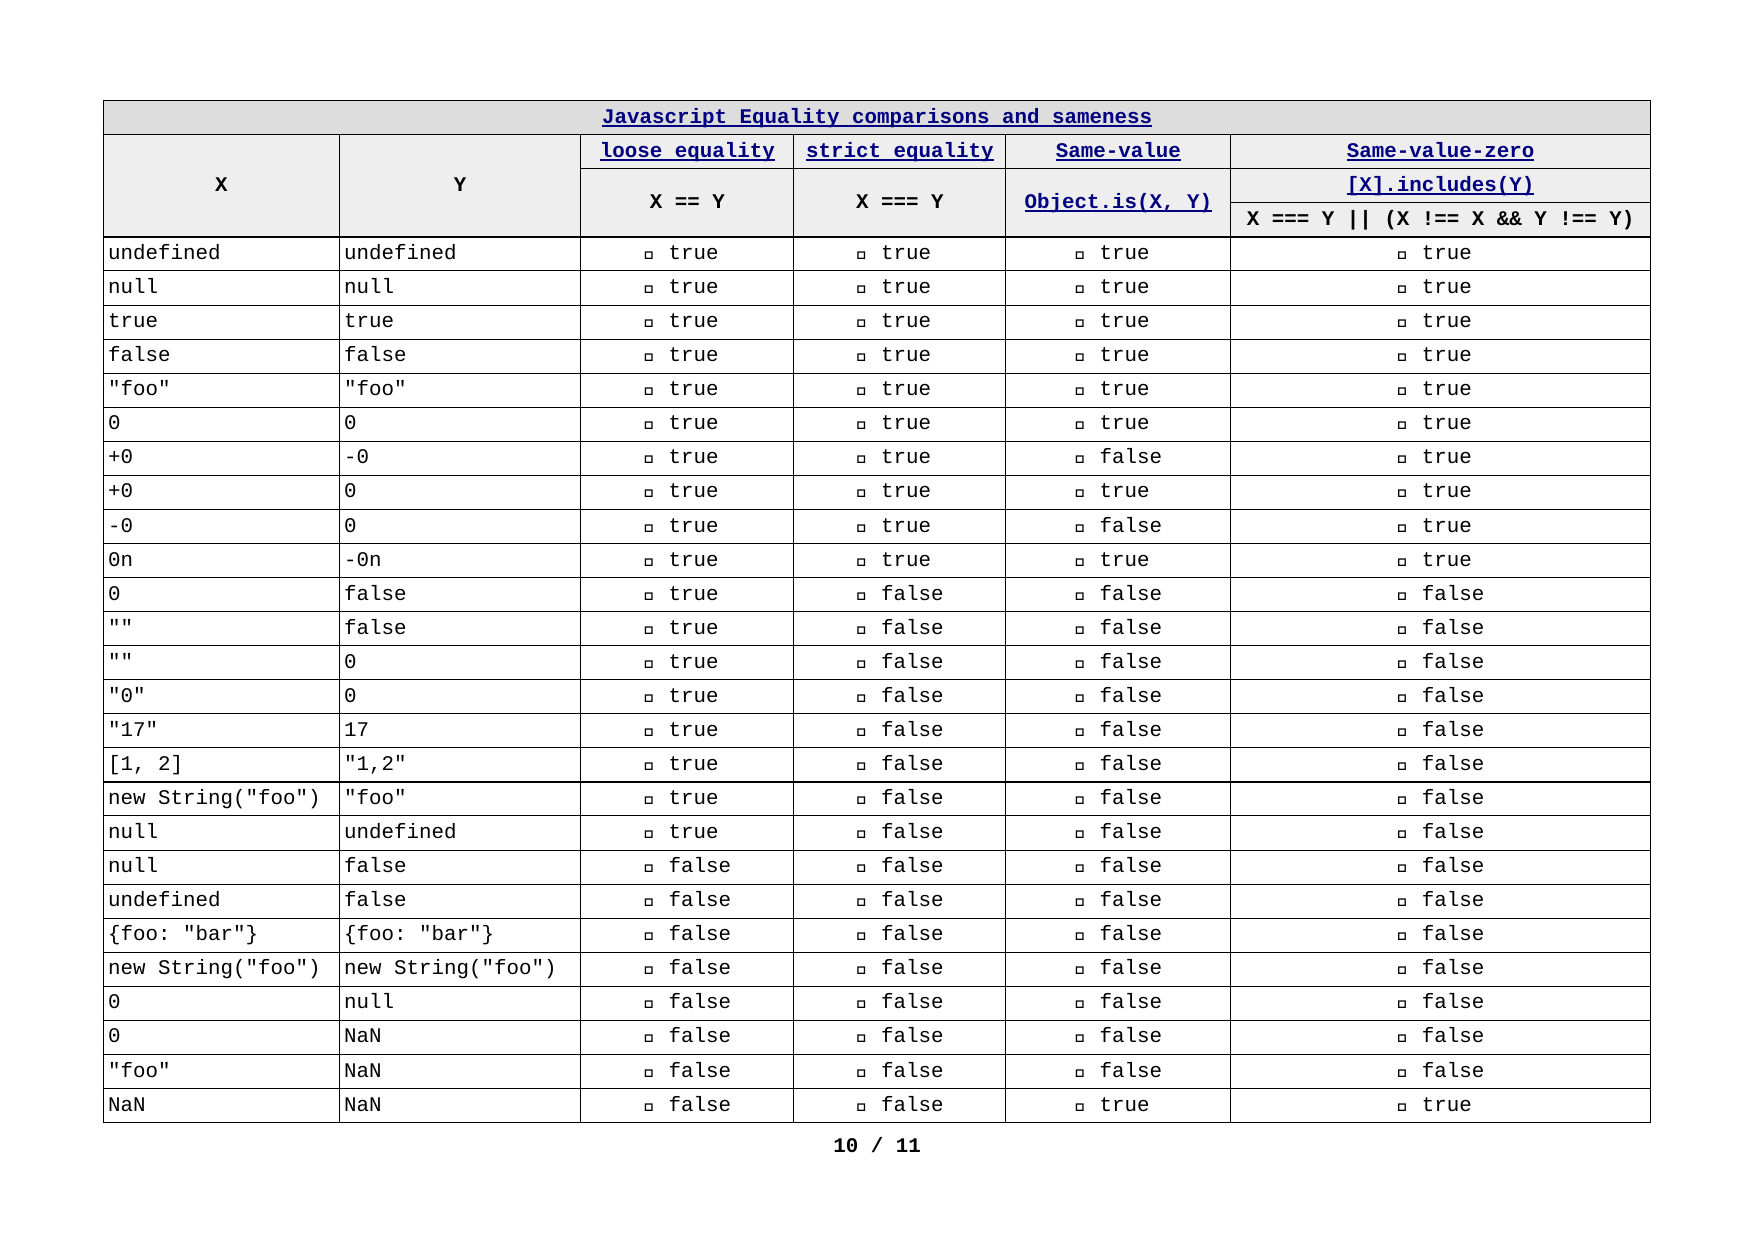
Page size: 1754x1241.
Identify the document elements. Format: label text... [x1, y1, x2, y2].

table_cell +0 [104, 442, 339, 475]
table_cell ✅ true [1231, 306, 1650, 338]
table_cell new String("foo") [104, 953, 339, 986]
table_cell ✅ true [1006, 476, 1230, 509]
table_cell ✅ true [581, 680, 793, 713]
table_cell ✅ true [581, 578, 793, 611]
table_cell ❌ false [1231, 578, 1650, 611]
table_cell ✅ true [1231, 510, 1650, 543]
table_cell Object.is(X, Y) [1006, 169, 1230, 236]
table_cell "foo" [340, 374, 580, 407]
table_cell 0 [340, 408, 580, 441]
table_cell ❌ false [794, 714, 1005, 747]
table_cell ❌ false [794, 953, 1005, 986]
table_cell ❌ false [581, 885, 793, 918]
table_cell null [104, 271, 339, 304]
table_cell ✅ true [581, 306, 793, 338]
table_cell ❌ false [1231, 885, 1650, 918]
table_cell "foo" [104, 1055, 339, 1088]
table_cell undefined [340, 816, 580, 849]
table_cell "foo" [340, 783, 580, 815]
table_cell ❌ false [1006, 783, 1230, 815]
table_cell ✅ true [794, 374, 1005, 407]
table_cell 0 [104, 578, 339, 611]
table_cell ✅ true [794, 510, 1005, 543]
table_cell ✅ true [581, 408, 793, 441]
table_cell 0 [104, 408, 339, 441]
table_cell ✅ true [1006, 238, 1230, 270]
table_cell undefined [104, 885, 339, 918]
table_cell ✅ true [794, 408, 1005, 441]
table_cell NaN [340, 1055, 580, 1088]
table_cell +0 [104, 476, 339, 509]
table_cell ✅ true [1006, 306, 1230, 338]
table_cell 0n [104, 544, 339, 577]
table_cell ❌ false [794, 612, 1005, 645]
table_cell ✅ true [1231, 374, 1650, 407]
table_cell X == Y [581, 169, 793, 236]
table_cell ✅ true [581, 340, 793, 373]
table_cell ✅ true [1231, 442, 1650, 475]
table_cell ✅ true [581, 748, 793, 781]
table_cell ✅ true [581, 646, 793, 679]
table_cell ❌ false [794, 783, 1005, 815]
table_cell "0" [104, 680, 339, 713]
table_cell ✅ true [581, 816, 793, 849]
table_cell ✅ true [794, 306, 1005, 338]
table_cell strict equality [794, 135, 1005, 168]
table_cell ❌ false [1006, 885, 1230, 918]
table_cell ❌ false [1006, 578, 1230, 611]
table_cell ❌ false [581, 1055, 793, 1088]
table_cell ❌ false [794, 1055, 1005, 1088]
table_cell ✅ true [581, 510, 793, 543]
table_cell ✅ true [1006, 544, 1230, 577]
table_cell 0 [340, 510, 580, 543]
table_cell ✅ true [581, 612, 793, 645]
table_cell ❌ false [1231, 919, 1650, 952]
table_cell 17 [340, 714, 580, 747]
table_cell ✅ true [1231, 271, 1650, 304]
table_cell ❌ false [581, 953, 793, 986]
table_cell ❌ false [1006, 714, 1230, 747]
table_cell ✅ true [581, 271, 793, 304]
table_cell X [104, 135, 339, 236]
table_cell -0n [340, 544, 580, 577]
table_cell Same-value-zero [1231, 135, 1650, 168]
table_cell ❌ false [794, 816, 1005, 849]
table_cell 0 [104, 987, 339, 1020]
table_cell ❌ false [581, 1021, 793, 1054]
table_cell "1,2" [340, 748, 580, 781]
table_cell {foo: "bar"} [340, 919, 580, 952]
table_cell ❌ false [1231, 612, 1650, 645]
table_cell ❌ false [1006, 748, 1230, 781]
table_cell ❌ false [794, 748, 1005, 781]
table_cell ❌ false [794, 987, 1005, 1020]
table_cell ❌ false [794, 578, 1005, 611]
table_cell null [340, 987, 580, 1020]
table_cell false [340, 851, 580, 883]
table_cell [1, 2] [104, 748, 339, 781]
table_cell ❌ false [1006, 680, 1230, 713]
table_cell ✅ true [1006, 1089, 1230, 1122]
table_cell ❌ false [1231, 783, 1650, 815]
table_cell ❌ false [1006, 1055, 1230, 1088]
table_cell null [104, 851, 339, 883]
table_cell ❌ false [581, 1089, 793, 1122]
table_cell ❌ false [1231, 1055, 1650, 1088]
table_cell ❌ false [1231, 748, 1650, 781]
table_cell ❌ false [1231, 816, 1650, 849]
table_cell ❌ false [1231, 851, 1650, 883]
table_cell -0 [104, 510, 339, 543]
table_cell [X].includes(Y) [1231, 169, 1650, 202]
table_cell ❌ false [1006, 442, 1230, 475]
table_cell undefined [340, 238, 580, 270]
table_cell new String("foo") [104, 783, 339, 815]
table_cell ✅ true [1231, 476, 1650, 509]
table_cell NaN [104, 1089, 339, 1122]
table_cell ❌ false [1006, 1021, 1230, 1054]
table_cell {foo: "bar"} [104, 919, 339, 952]
table_cell new String("foo") [340, 953, 580, 986]
table_cell ❌ false [1006, 816, 1230, 849]
table_cell "" [104, 646, 339, 679]
table_cell ✅ true [581, 442, 793, 475]
table_cell undefined [104, 238, 339, 270]
table_cell ❌ false [1231, 1021, 1650, 1054]
table_cell ❌ false [794, 885, 1005, 918]
table_cell ✅ true [1231, 544, 1650, 577]
table_cell -0 [340, 442, 580, 475]
table_cell ✅ true [581, 238, 793, 270]
table_cell ✅ true [794, 340, 1005, 373]
table_cell ❌ false [1006, 987, 1230, 1020]
table_cell 0 [340, 680, 580, 713]
table_cell 0 [340, 476, 580, 509]
table_cell ✅ true [1006, 271, 1230, 304]
table_cell ✅ true [1231, 408, 1650, 441]
table_cell ✅ true [794, 544, 1005, 577]
table_cell loose equality [581, 135, 793, 168]
table_cell ❌ false [1006, 919, 1230, 952]
table_cell ❌ false [1231, 680, 1650, 713]
table_cell ✅ true [1006, 408, 1230, 441]
table_cell Same-value [1006, 135, 1230, 168]
table_cell true [340, 306, 580, 338]
table_cell ❌ false [1231, 953, 1650, 986]
table_cell ❌ false [1006, 953, 1230, 986]
table_cell ❌ false [581, 919, 793, 952]
table_cell ❌ false [1006, 510, 1230, 543]
table_cell NaN [340, 1089, 580, 1122]
table_cell ❌ false [581, 987, 793, 1020]
table_cell ✅ true [581, 714, 793, 747]
table_cell ✅ true [1231, 340, 1650, 373]
table_cell ❌ false [794, 680, 1005, 713]
table_cell false [340, 578, 580, 611]
table_cell ✅ true [1231, 238, 1650, 270]
table_cell false [340, 612, 580, 645]
table_header Javascript Equality comparisons and sameness [104, 101, 1650, 134]
table_cell ❌ false [794, 919, 1005, 952]
table_cell "" [104, 612, 339, 645]
table_cell ❌ false [1231, 646, 1650, 679]
table_cell ❌ false [794, 1021, 1005, 1054]
table_cell ❌ false [1231, 987, 1650, 1020]
table_cell ❌ false [794, 646, 1005, 679]
table_cell ✅ true [1006, 340, 1230, 373]
table_cell ✅ true [794, 476, 1005, 509]
table_cell 0 [104, 1021, 339, 1054]
table_cell ✅ true [794, 238, 1005, 270]
table_cell ✅ true [1006, 374, 1230, 407]
table_cell "17" [104, 714, 339, 747]
table_cell 0 [340, 646, 580, 679]
table_cell ✅ true [581, 544, 793, 577]
table_cell ✅ true [581, 783, 793, 815]
table_cell X === Y || (X !== X && Y !== Y) [1231, 203, 1650, 236]
table_cell ✅ true [581, 374, 793, 407]
table_cell ❌ false [1006, 851, 1230, 883]
table_cell false [340, 885, 580, 918]
table_cell X === Y [794, 169, 1005, 236]
table_cell ❌ false [794, 1089, 1005, 1122]
table_cell Y [340, 135, 580, 236]
table_cell ❌ false [1006, 646, 1230, 679]
table_cell true [104, 306, 339, 338]
table_cell ❌ false [1231, 714, 1650, 747]
table_cell null [104, 816, 339, 849]
table_cell ✅ true [794, 271, 1005, 304]
table_cell false [104, 340, 339, 373]
table_cell ❌ false [794, 851, 1005, 883]
table_cell ✅ true [794, 442, 1005, 475]
table_cell null [340, 271, 580, 304]
table_cell ❌ false [1006, 612, 1230, 645]
table_cell false [340, 340, 580, 373]
table_cell "foo" [104, 374, 339, 407]
table_cell ❌ false [581, 851, 793, 883]
table_cell NaN [340, 1021, 580, 1054]
table_cell ✅ true [1231, 1089, 1650, 1122]
table_cell ✅ true [581, 476, 793, 509]
